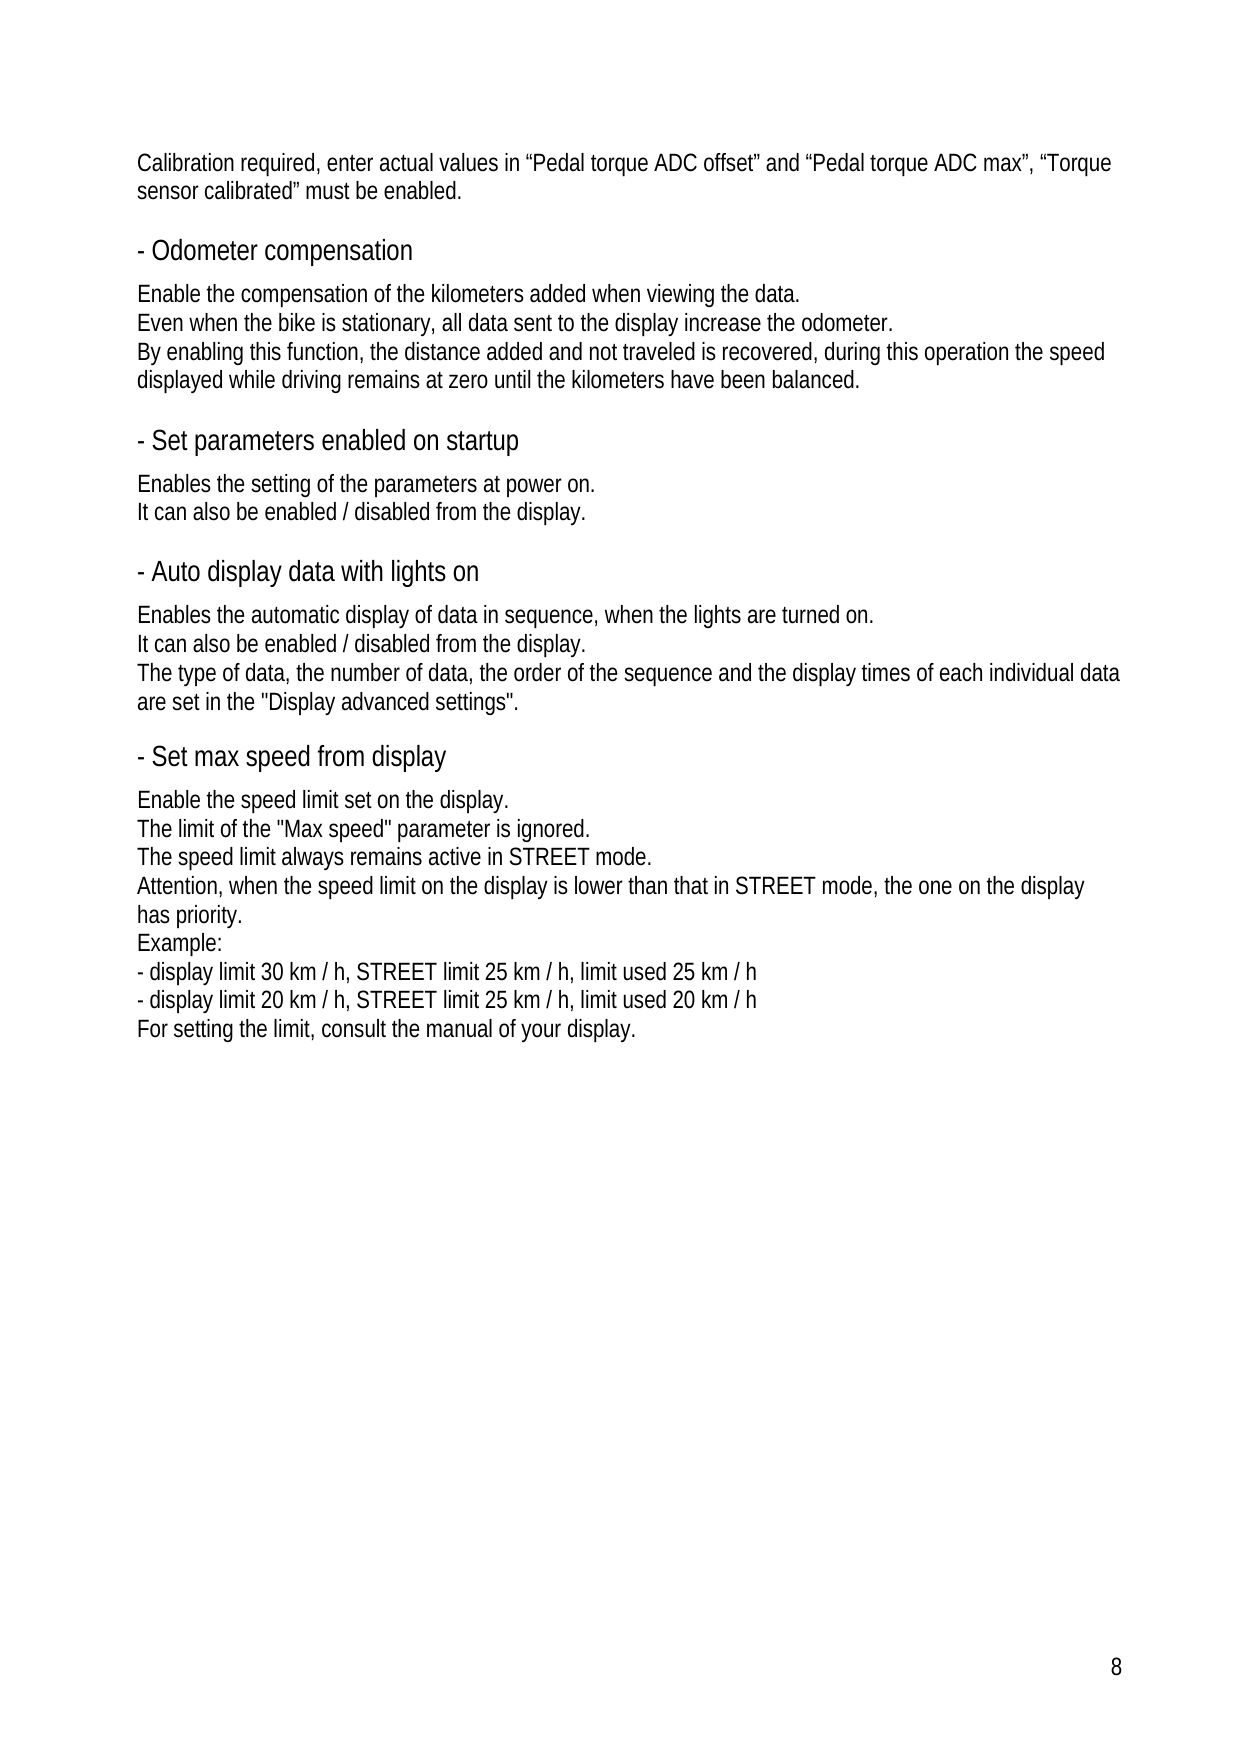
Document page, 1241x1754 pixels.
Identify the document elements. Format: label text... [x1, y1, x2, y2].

text Attention, when the speed limit on the display is lower than that in STREET mode, the one on the display [137, 871, 1122, 899]
text Example: [137, 928, 1122, 957]
text Enables the setting of the parameters at power on. [137, 469, 1122, 497]
text - Set parameters enabled on startup [137, 423, 1122, 456]
text It can also be enabled / disabled from the display. [137, 497, 1122, 526]
text - Auto display data with lights on [137, 554, 1122, 588]
text - Odometer compensation [137, 233, 1122, 267]
text Enable the speed limit set on the display. [137, 785, 1122, 814]
text - display limit 30 km / h, STREET limit 25 km / h, limit used 25 km / h [137, 957, 1122, 986]
text - Set max speed from display [137, 739, 1122, 772]
text The type of data, the number of data, the order of the sequence and the display times of each individual data are set in the "Display advanced settings". [137, 658, 1122, 715]
text Calibration required, enter actual values in “Pedal torque ADC offset” and “Pedal torque ADC max”, “Torque sensor calibrated” must be enabled. [137, 148, 1122, 205]
text has priority. [137, 899, 1122, 928]
text Even when the bike is stationary, all data sent to the display increase the odometer. [137, 308, 1122, 337]
text Enable the compensation of the kilometers added when viewing the data. [137, 279, 1122, 308]
text It can also be enabled / disabled from the display. [137, 629, 1122, 658]
text For setting the limit, consult the manual of your display. [137, 1014, 1122, 1043]
text The speed limit always remains active in STREET mode. [137, 842, 1122, 871]
text - display limit 20 km / h, STREET limit 25 km / h, limit used 20 km / h [137, 986, 1122, 1014]
text By enabling this function, the distance added and not traveled is recovered, during this operation the speed displayed while driving remains at zero until the kilometers have been balanced. [137, 337, 1122, 394]
text The limit of the "Max speed" parameter is ignored. [137, 814, 1122, 842]
text Enables the automatic display of data in sequence, when the lights are turned on. [137, 601, 1122, 629]
